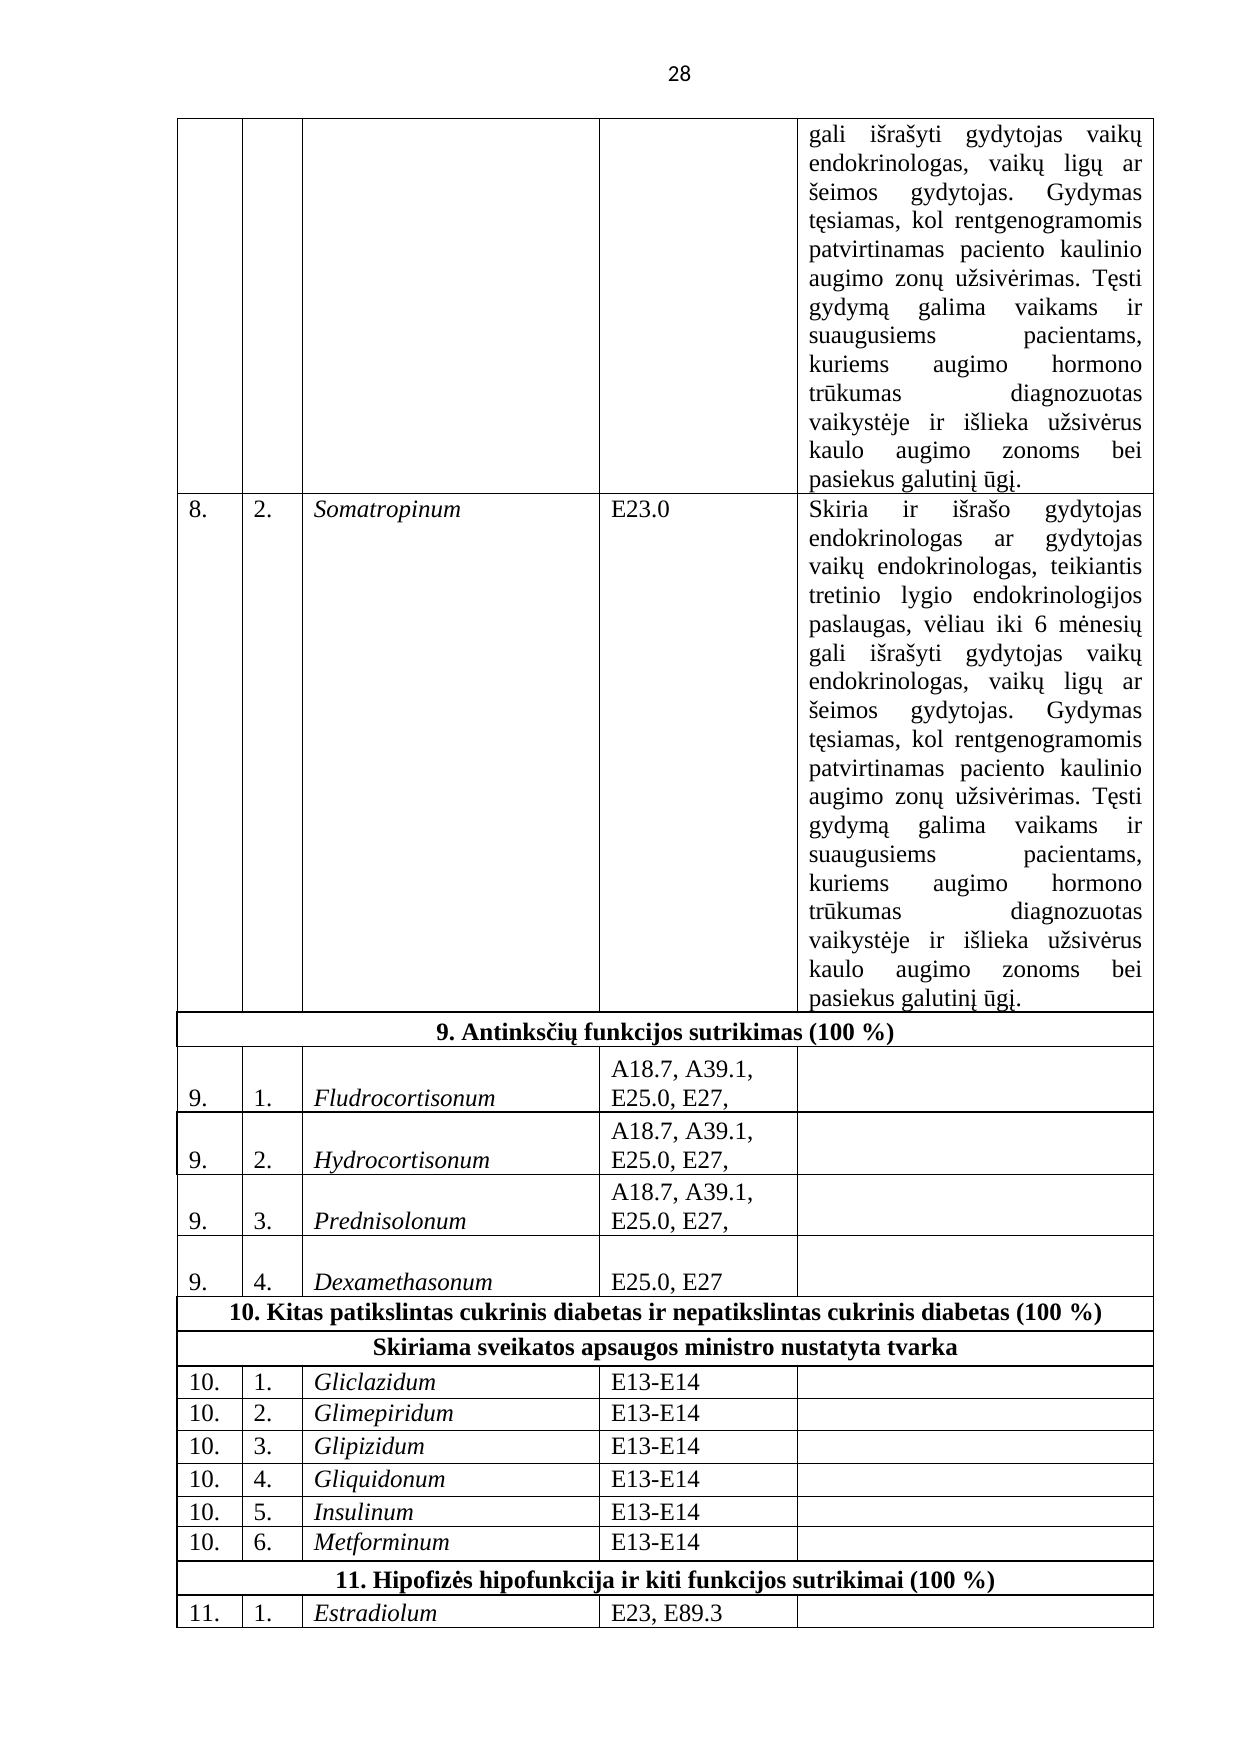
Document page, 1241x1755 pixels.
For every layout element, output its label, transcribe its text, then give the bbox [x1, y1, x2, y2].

table_cell Insulinum [303, 1497, 599, 1526]
table_cell 9. [178, 1236, 242, 1296]
table_cell gali išrašyti gydytojas vaikų endokrinologas, vaikų ligų ar šeimos gydytojas. Gydymas tęsiamas, kol rentgenogramomis patvirtinamas paciento kaulinio augimo zonų užsivėrimas. Tęsti gydymą galima vaikams ir suaugusiems pacientams, kuriems augimo hormono trūkumas diagnozuotas vaikystėje ir išlieka užsivėrus kaulo augimo zonoms bei pasiekus galutinį ūgį. [798, 119, 1153, 493]
table_cell Gliclazidum [303, 1367, 599, 1397]
table_cell [798, 1399, 1153, 1430]
table_cell 1. [243, 1047, 302, 1111]
table_cell 9. [178, 1113, 242, 1174]
table_cell 10. [178, 1431, 242, 1463]
table_cell 3. [243, 1431, 302, 1463]
table_cell [798, 1236, 1153, 1296]
table_cell 11. Hipofizės hipofunkcija ir kiti funkcijos sutrikimai (100 %) [178, 1562, 1153, 1594]
table_cell [303, 119, 599, 493]
table_cell E13-E14 [600, 1497, 797, 1526]
table_cell 6. [243, 1527, 302, 1560]
table_cell 3. [243, 1175, 302, 1235]
table_cell 5. [243, 1497, 302, 1526]
table_cell 2. [243, 1113, 302, 1174]
table_cell [798, 1113, 1153, 1174]
table_cell [178, 119, 242, 493]
table_cell 9. Antinksčių funkcijos sutrikimas (100 %) [178, 1013, 1153, 1046]
table_cell 2. [243, 494, 302, 1011]
table_cell Skiriama sveikatos apsaugos ministro nustatyta tvarka [178, 1332, 1153, 1364]
table_cell [798, 1596, 1153, 1627]
table_cell [798, 1367, 1153, 1397]
table_cell 10. Kitas patikslintas cukrinis diabetas ir nepatikslintas cukrinis diabetas (100 %) [178, 1297, 1153, 1330]
table_cell [798, 1175, 1153, 1235]
table_cell [798, 1464, 1153, 1496]
table_cell Hydrocortisonum [303, 1113, 599, 1174]
table_cell Glipizidum [303, 1431, 599, 1463]
table_cell 9. [178, 1047, 242, 1111]
table_cell 1. [243, 1596, 302, 1627]
table_cell 4. [243, 1464, 302, 1496]
table_cell E25.0, E27 [600, 1236, 797, 1296]
table_cell Metforminum [303, 1527, 599, 1560]
table_cell A18.7, A39.1, E25.0, E27, [600, 1047, 797, 1111]
table_cell [243, 119, 302, 493]
table_cell E13-E14 [600, 1367, 797, 1397]
table_cell 11. [178, 1596, 242, 1627]
table_cell Somatropinum [303, 494, 599, 1011]
table_cell A18.7, A39.1, E25.0, E27, [600, 1113, 797, 1174]
table_cell [798, 1527, 1153, 1560]
table_cell E13-E14 [600, 1464, 797, 1496]
table_cell 10. [178, 1367, 242, 1397]
table_cell [798, 1431, 1153, 1463]
table_cell E13-E14 [600, 1399, 797, 1430]
table_cell Dexamethasonum [303, 1236, 599, 1296]
table_cell E13-E14 [600, 1431, 797, 1463]
table_cell Prednisolonum [303, 1175, 599, 1235]
table_cell [600, 119, 797, 493]
table_cell Glimepiridum [303, 1399, 599, 1430]
table_cell Gliquidonum [303, 1464, 599, 1496]
table_cell 10. [178, 1497, 242, 1526]
table_cell [798, 1047, 1153, 1111]
table_cell 1. [243, 1367, 302, 1397]
table_cell E23, E89.3 [600, 1596, 797, 1627]
table_cell A18.7, A39.1, E25.0, E27, [600, 1175, 797, 1235]
table_cell 8. [178, 494, 242, 1011]
table_cell Skiria ir išrašo gydytojas endokrinologas ar gydytojas vaikų endokrinologas, teikiantis tretinio lygio endokrinologijos paslaugas, vėliau iki 6 mėnesių gali išrašyti gydytojas vaikų endokrinologas, vaikų ligų ar šeimos gydytojas. Gydymas tęsiamas, kol rentgenogramomis patvirtinamas paciento kaulinio augimo zonų užsivėrimas. Tęsti gydymą galima vaikams ir suaugusiems pacientams, kuriems augimo hormono trūkumas diagnozuotas vaikystėje ir išlieka užsivėrus kaulo augimo zonoms bei pasiekus galutinį ūgį. [798, 494, 1153, 1011]
table_cell Estradiolum [303, 1596, 599, 1627]
table_cell 10. [178, 1527, 242, 1560]
table_cell E23.0 [600, 494, 797, 1011]
table_cell 10. [178, 1464, 242, 1496]
table_cell [798, 1497, 1153, 1526]
table_cell 4. [243, 1236, 302, 1296]
table_cell 2. [243, 1399, 302, 1430]
table_cell 10. [178, 1399, 242, 1430]
table_cell 9. [178, 1175, 242, 1235]
table_cell E13-E14 [600, 1527, 797, 1560]
table_cell Fludrocortisonum [303, 1047, 599, 1111]
